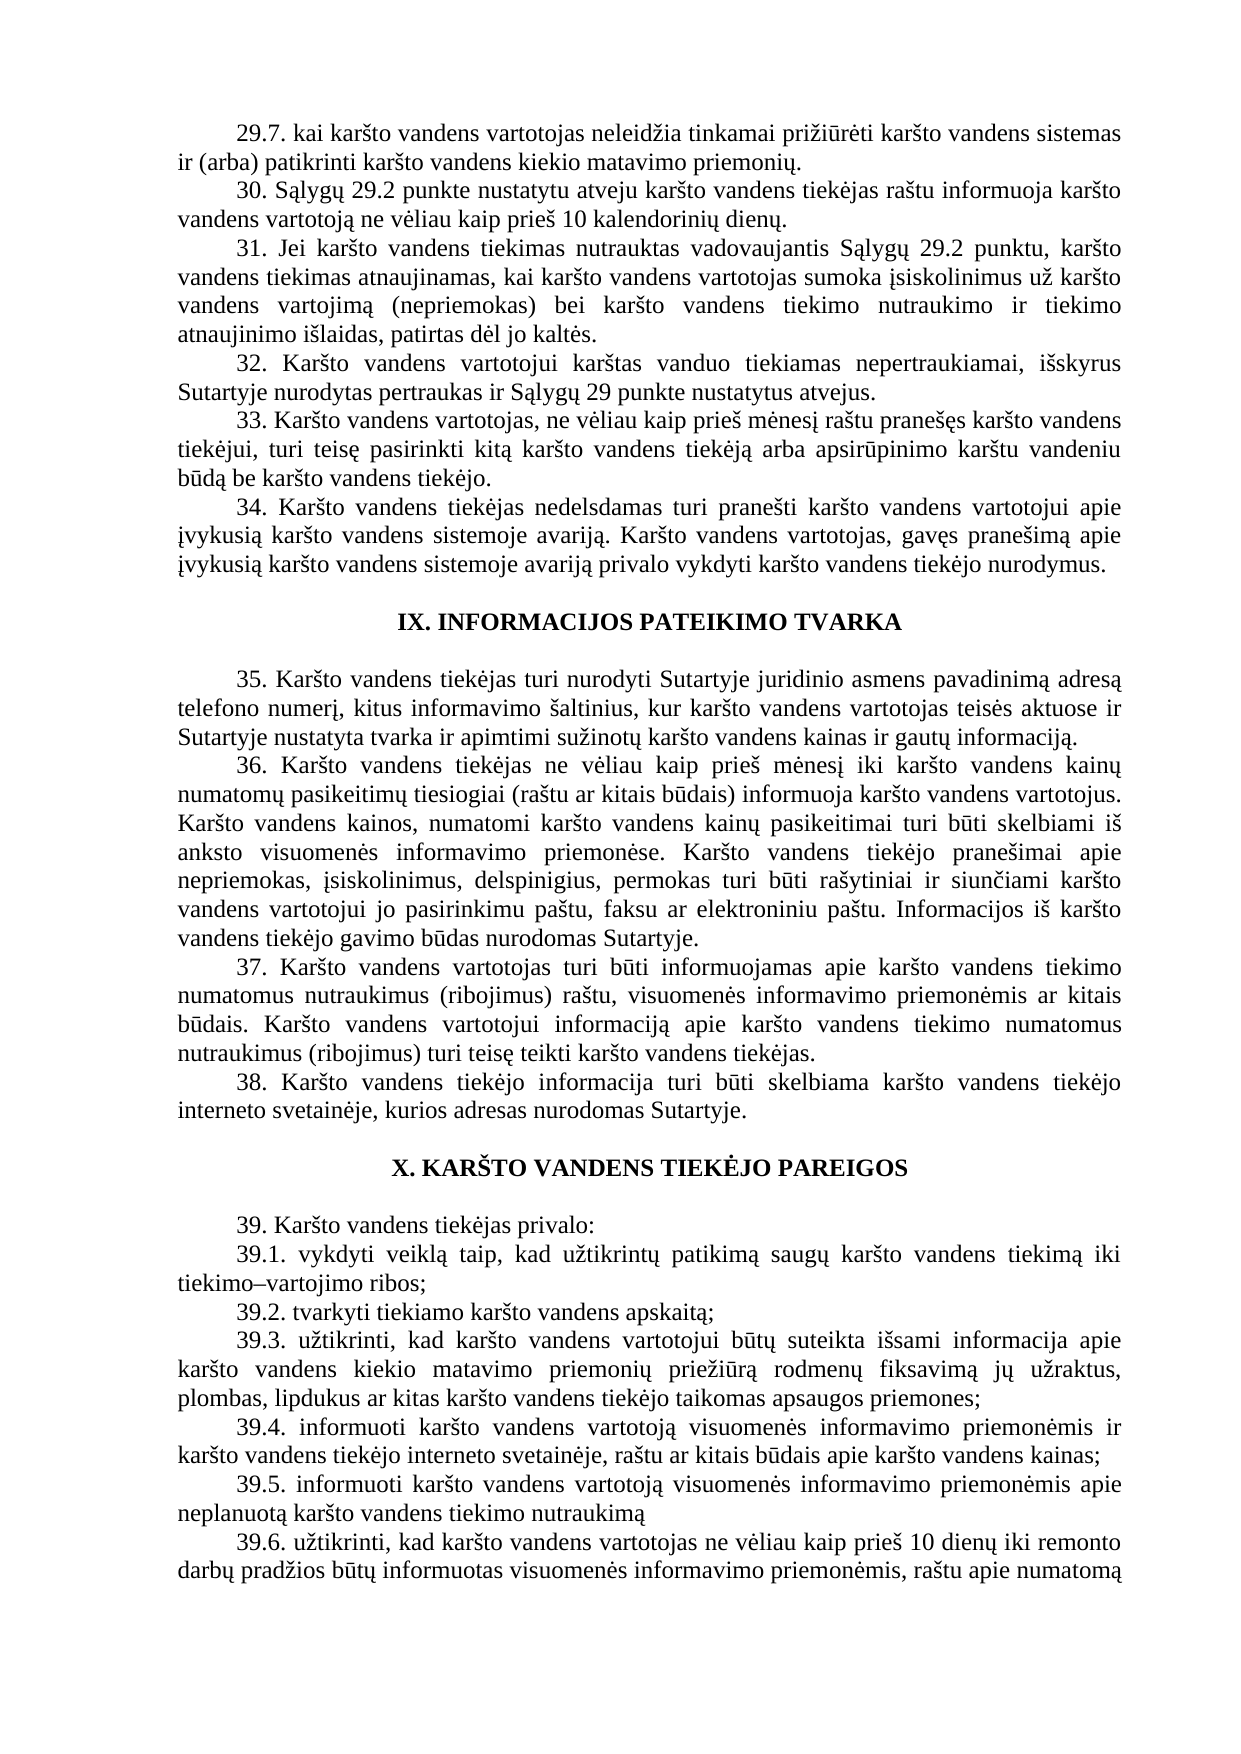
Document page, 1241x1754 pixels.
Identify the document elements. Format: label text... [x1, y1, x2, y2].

text IX. INFORMACIJOS PATEIKIMO TVARKA [177, 607, 1122, 636]
text X. KARŠTO VANDENS TIEKĖJO PAREIGOS [177, 1153, 1122, 1182]
text 33. Karšto vandens vartotojas, ne vėliau kaip prieš mėnesį raštu pranešęs karšto vandens tiekėjui, turi teisę pasirinkti kitą karšto vandens tiekėją arba apsirūpinimo karštu vandeniu būdą be karšto vandens tiekėjo. [177, 406, 1122, 492]
text 36. Karšto vandens tiekėjas ne vėliau kaip prieš mėnesį iki karšto vandens kainų numatomų pasikeitimų tiesiogiai (raštu ar kitais būdais) informuoja karšto vandens vartotojus. Karšto vandens kainos, numatomi karšto vandens kainų pasikeitimai turi būti skelbiami iš anksto visuomenės informavimo priemonėse. Karšto vandens tiekėjo pranešimai apie nepriemokas, įsiskolinimus, delspinigius, permokas turi būti rašytiniai ir siunčiami karšto vandens vartotojui jo pasirinkimu paštu, faksu ar elektroniniu paštu. Informacijos iš karšto vandens tiekėjo gavimo būdas nurodomas Sutartyje. [177, 751, 1122, 952]
text 31. Jei karšto vandens tiekimas nutrauktas vadovaujantis Sąlygų 29.2 punktu, karšto vandens tiekimas atnaujinamas, kai karšto vandens vartotojas sumoka įsiskolinimus už karšto vandens vartojimą (nepriemokas) bei karšto vandens tiekimo nutraukimo ir tiekimo atnaujinimo išlaidas, patirtas dėl jo kaltės. [177, 233, 1122, 348]
text 32. Karšto vandens vartotojui karštas vanduo tiekiamas nepertraukiamai, išskyrus Sutartyje nurodytas pertraukas ir Sąlygų 29 punkte nustatytus atvejus. [177, 348, 1122, 406]
text 39.6. užtikrinti, kad karšto vandens vartotojas ne vėliau kaip prieš 10 dienų iki remonto darbų pradžios būtų informuotas visuomenės informavimo priemonėmis, raštu apie numatomą [177, 1527, 1122, 1584]
text 30. Sąlygų 29.2 punkte nustatytu atveju karšto vandens tiekėjas raštu informuoja karšto vandens vartotoją ne vėliau kaip prieš 10 kalendorinių dienų. [177, 176, 1122, 233]
text 39.5. informuoti karšto vandens vartotoją visuomenės informavimo priemonėmis apie neplanuotą karšto vandens tiekimo nutraukimą [177, 1469, 1122, 1527]
text 35. Karšto vandens tiekėjas turi nurodyti Sutartyje juridinio asmens pavadinimą adresą telefono numerį, kitus informavimo šaltinius, kur karšto vandens vartotojas teisės aktuose ir Sutartyje nustatyta tvarka ir apimtimi sužinotų karšto vandens kainas ir gautų informaciją. [177, 664, 1122, 751]
text 34. Karšto vandens tiekėjas nedelsdamas turi pranešti karšto vandens vartotojui apie įvykusią karšto vandens sistemoje avariją. Karšto vandens vartotojas, gavęs pranešimą apie įvykusią karšto vandens sistemoje avariją privalo vykdyti karšto vandens tiekėjo nurodymus. [177, 492, 1122, 578]
text 38. Karšto vandens tiekėjo informacija turi būti skelbiama karšto vandens tiekėjo interneto svetainėje, kurios adresas nurodomas Sutartyje. [177, 1067, 1122, 1124]
text 29.7. kai karšto vandens vartotojas neleidžia tinkamai prižiūrėti karšto vandens sistemas ir (arba) patikrinti karšto vandens kiekio matavimo priemonių. [177, 118, 1122, 176]
text 39.2. tvarkyti tiekiamo karšto vandens apskaitą; [177, 1297, 1122, 1326]
text 39. Karšto vandens tiekėjas privalo: [177, 1211, 1122, 1239]
text 37. Karšto vandens vartotojas turi būti informuojamas apie karšto vandens tiekimo numatomus nutraukimus (ribojimus) raštu, visuomenės informavimo priemonėmis ar kitais būdais. Karšto vandens vartotojui informaciją apie karšto vandens tiekimo numatomus nutraukimus (ribojimus) turi teisę teikti karšto vandens tiekėjas. [177, 952, 1122, 1067]
text 39.3. užtikrinti, kad karšto vandens vartotojui būtų suteikta išsami informacija apie karšto vandens kiekio matavimo priemonių priežiūrą rodmenų fiksavimą jų užraktus, plombas, lipdukus ar kitas karšto vandens tiekėjo taikomas apsaugos priemones; [177, 1326, 1122, 1412]
text 39.4. informuoti karšto vandens vartotoją visuomenės informavimo priemonėmis ir karšto vandens tiekėjo interneto svetainėje, raštu ar kitais būdais apie karšto vandens kainas; [177, 1412, 1122, 1469]
text 39.1. vykdyti veiklą taip, kad užtikrintų patikimą saugų karšto vandens tiekimą iki tiekimo–vartojimo ribos; [177, 1239, 1122, 1297]
